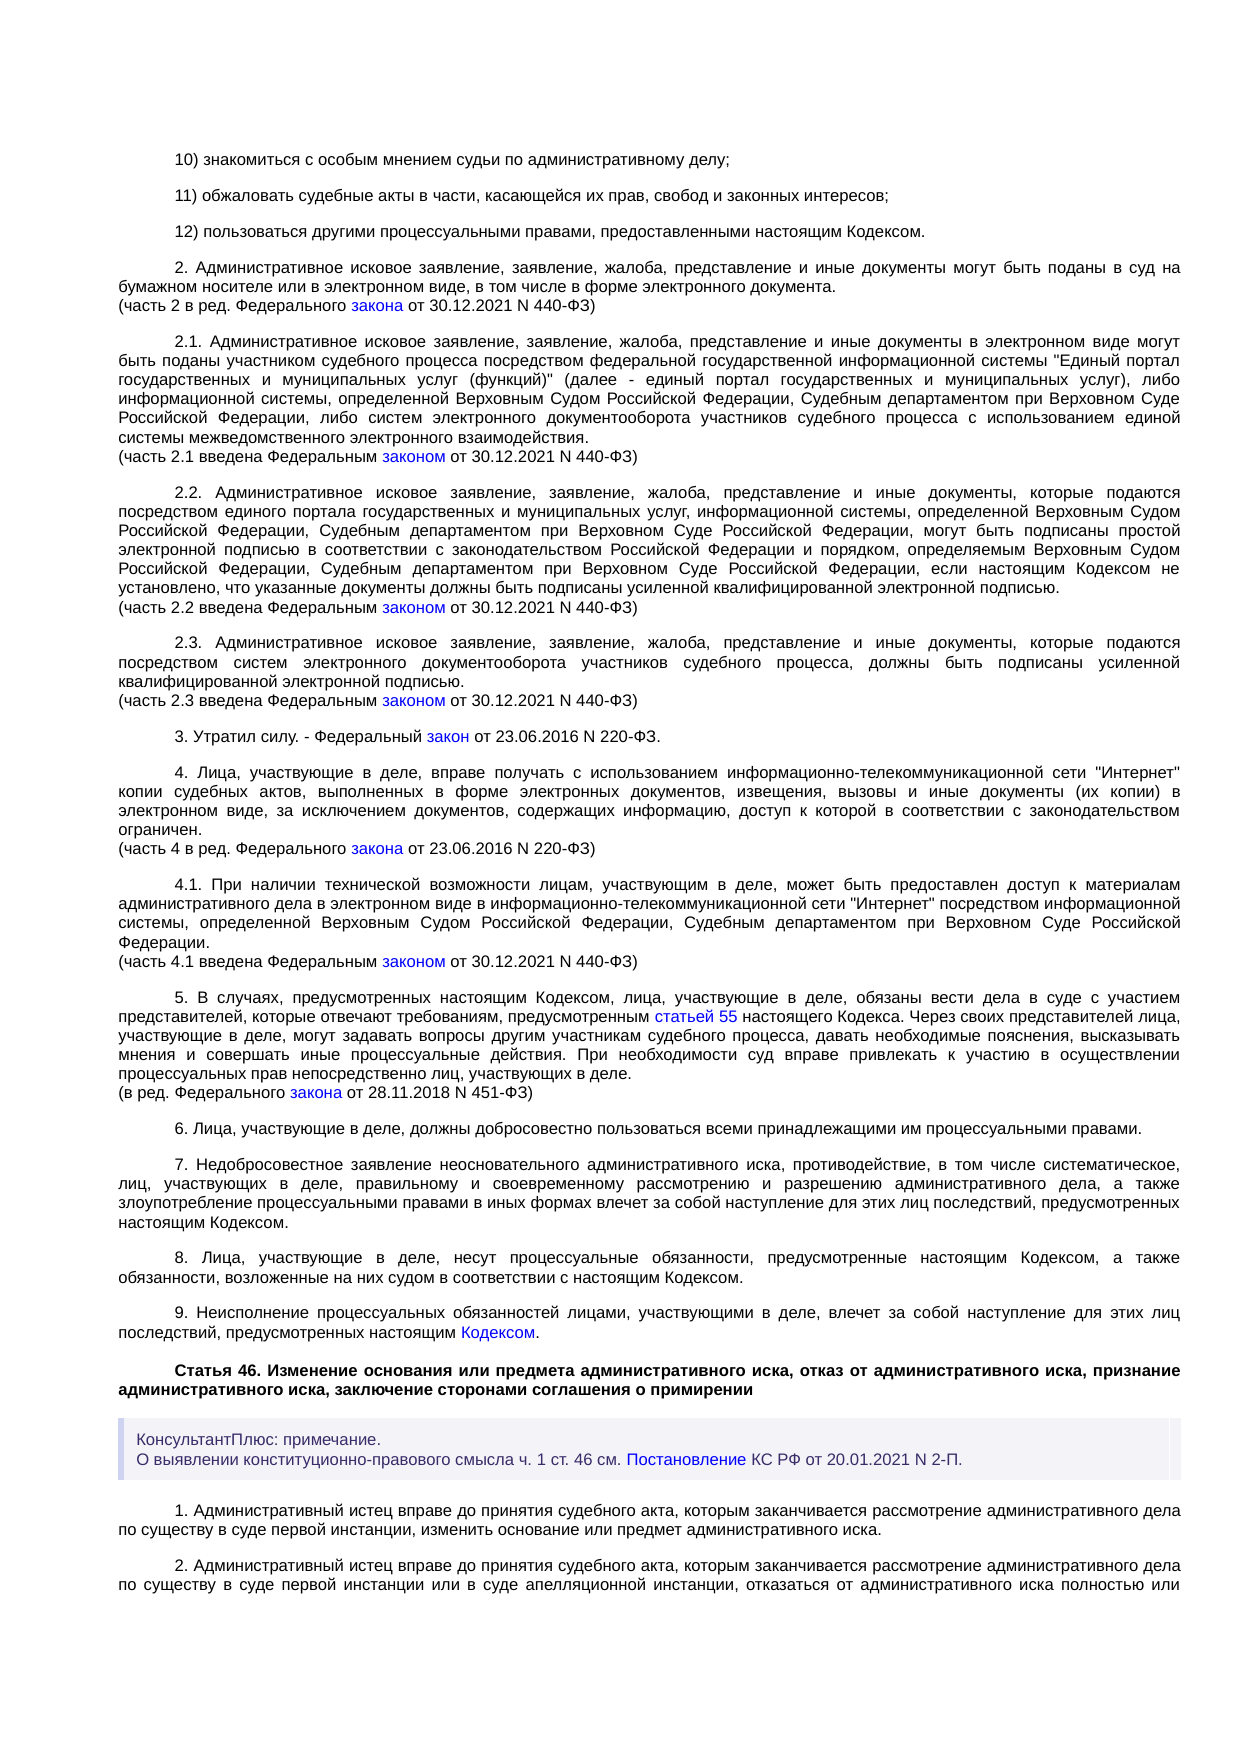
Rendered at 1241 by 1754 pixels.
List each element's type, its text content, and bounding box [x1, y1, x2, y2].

text 12) пользоваться другими процессуальными правами, предоставленными настоящим Кодексом. [118, 222, 1181, 241]
text (часть 4 в ред. Федерального закона от 23.06.2016 N 220-ФЗ) [118, 839, 1181, 858]
table_header КонсультантПлюс: примечание. О выявлении конституционно-правового смысла ч. 1 ст. 46 см. Постановление КС РФ от 20.01.2021 N 2-П. [136, 1418, 1169, 1480]
text 9. Неисполнение процессуальных обязанностей лицами, участвующими в деле, влечет за собой наступление для этих лиц последствий, предусмотренных настоящим Кодексом. [118, 1303, 1181, 1342]
text 2. Административное исковое заявление, заявление, жалоба, представление и иные документы могут быть поданы в суд на бумажном носителе или в электронном виде, в том числе в форме электронного документа. [118, 257, 1181, 296]
text 3. Утратил силу. - Федеральный закон от 23.06.2016 N 220-ФЗ. [118, 727, 1181, 746]
text 1. Административный истец вправе до принятия судебного акта, которым заканчивается рассмотрение административного дела по существу в суде первой инстанции, изменить основание или предмет административного иска. [118, 1501, 1181, 1539]
text 8. Лица, участвующие в деле, несут процессуальные обязанности, предусмотренные настоящим Кодексом, а также обязанности, возложенные на них судом в соответствии с настоящим Кодексом. [118, 1248, 1181, 1287]
text 4. Лица, участвующие в деле, вправе получать с использованием информационно-телекоммуникационной сети "Интернет" копии судебных актов, выполненных в форме электронных документов, извещения, вызовы и иные документы (их копии) в электронном виде, за исключением документов, содержащих информацию, доступ к которой в соответствии с законодательством ограничен. [118, 762, 1181, 839]
text 5. В случаях, предусмотренных настоящим Кодексом, лица, участвующие в деле, обязаны вести дела в суде с участием представителей, которые отвечают требованиям, предусмотренным статьей 55 настоящего Кодекса. Через своих представителей лица, участвующие в деле, могут задавать вопросы другим участникам судебного процесса, давать необходимые пояснения, высказывать мнения и совершать иные процессуальные действия. При необходимости суд вправе привлекать к участию в осуществлении процессуальных прав непосредственно лиц, участвующих в деле. [118, 987, 1181, 1083]
text (часть 2.1 введена Федеральным законом от 30.12.2021 N 440-ФЗ) [118, 447, 1181, 466]
table_header [124, 1418, 136, 1480]
text (часть 4.1 введена Федеральным законом от 30.12.2021 N 440-ФЗ) [118, 952, 1181, 971]
text 10) знакомиться с особым мнением судьи по административному делу; [118, 150, 1181, 169]
text 2. Административный истец вправе до принятия судебного акта, которым заканчивается рассмотрение административного дела по существу в суде первой инстанции или в суде апелляционной инстанции, отказаться от административного иска полностью или [118, 1556, 1181, 1594]
subtitle Статья 46. Изменение основания или предмета административного иска, отказ от административного иска, признание административного иска, заключение сторонами соглашения о примирении [118, 1361, 1181, 1399]
text 6. Лица, участвующие в деле, должны добросовестно пользоваться всеми принадлежащими им процессуальными правами. [118, 1119, 1181, 1138]
text (в ред. Федерального закона от 28.11.2018 N 451-ФЗ) [118, 1083, 1181, 1102]
text 4.1. При наличии технической возможности лицам, участвующим в деле, может быть предоставлен доступ к материалам административного дела в электронном виде в информационно-телекоммуникационной сети "Интернет" посредством информационной системы, определенной Верховным Судом Российской Федерации, Судебным департаментом при Верховном Суде Российской Федерации. [118, 875, 1181, 952]
text 2.2. Административное исковое заявление, заявление, жалоба, представление и иные документы, которые подаются посредством единого портала государственных и муниципальных услуг, информационной системы, определенной Верховным Судом Российской Федерации, Судебным департаментом при Верховном Суде Российской Федерации, могут быть подписаны простой электронной подписью в соответствии с законодательством Российской Федерации и порядком, определяемым Верховным Судом Российской Федерации, Судебным департаментом при Верховном Суде Российской Федерации, если настоящим Кодексом не установлено, что указанные документы должны быть подписаны усиленной квалифицированной электронной подписью. [118, 482, 1181, 597]
table_header [1170, 1418, 1181, 1480]
text 2.1. Административное исковое заявление, заявление, жалоба, представление и иные документы в электронном виде могут быть поданы участником судебного процесса посредством федеральной государственной информационной системы "Единый портал государственных и муниципальных услуг (функций)" (далее - единый портал государственных и муниципальных услуг), либо информационной системы, определенной Верховным Судом Российской Федерации, Судебным департаментом при Верховном Суде Российской Федерации, либо систем электронного документооборота участников судебного процесса с использованием единой системы межведомственного электронного взаимодействия. [118, 332, 1181, 447]
text 11) обжаловать судебные акты в части, касающейся их прав, свобод и законных интересов; [118, 186, 1181, 205]
table_header [118, 1418, 124, 1480]
text (часть 2.3 введена Федеральным законом от 30.12.2021 N 440-ФЗ) [118, 691, 1181, 710]
text 2.3. Административное исковое заявление, заявление, жалоба, представление и иные документы, которые подаются посредством систем электронного документооборота участников судебного процесса, должны быть подписаны усиленной квалифицированной электронной подписью. [118, 633, 1181, 691]
text (часть 2.2 введена Федеральным законом от 30.12.2021 N 440-ФЗ) [118, 597, 1181, 617]
text 7. Недобросовестное заявление неосновательного административного иска, противодействие, в том числе систематическое, лиц, участвующих в деле, правильному и своевременному рассмотрению и разрешению административного дела, а также злоупотребление процессуальными правами в иных формах влечет за собой наступление для этих лиц последствий, предусмотренных настоящим Кодексом. [118, 1155, 1181, 1232]
text (часть 2 в ред. Федерального закона от 30.12.2021 N 440-ФЗ) [118, 296, 1181, 315]
